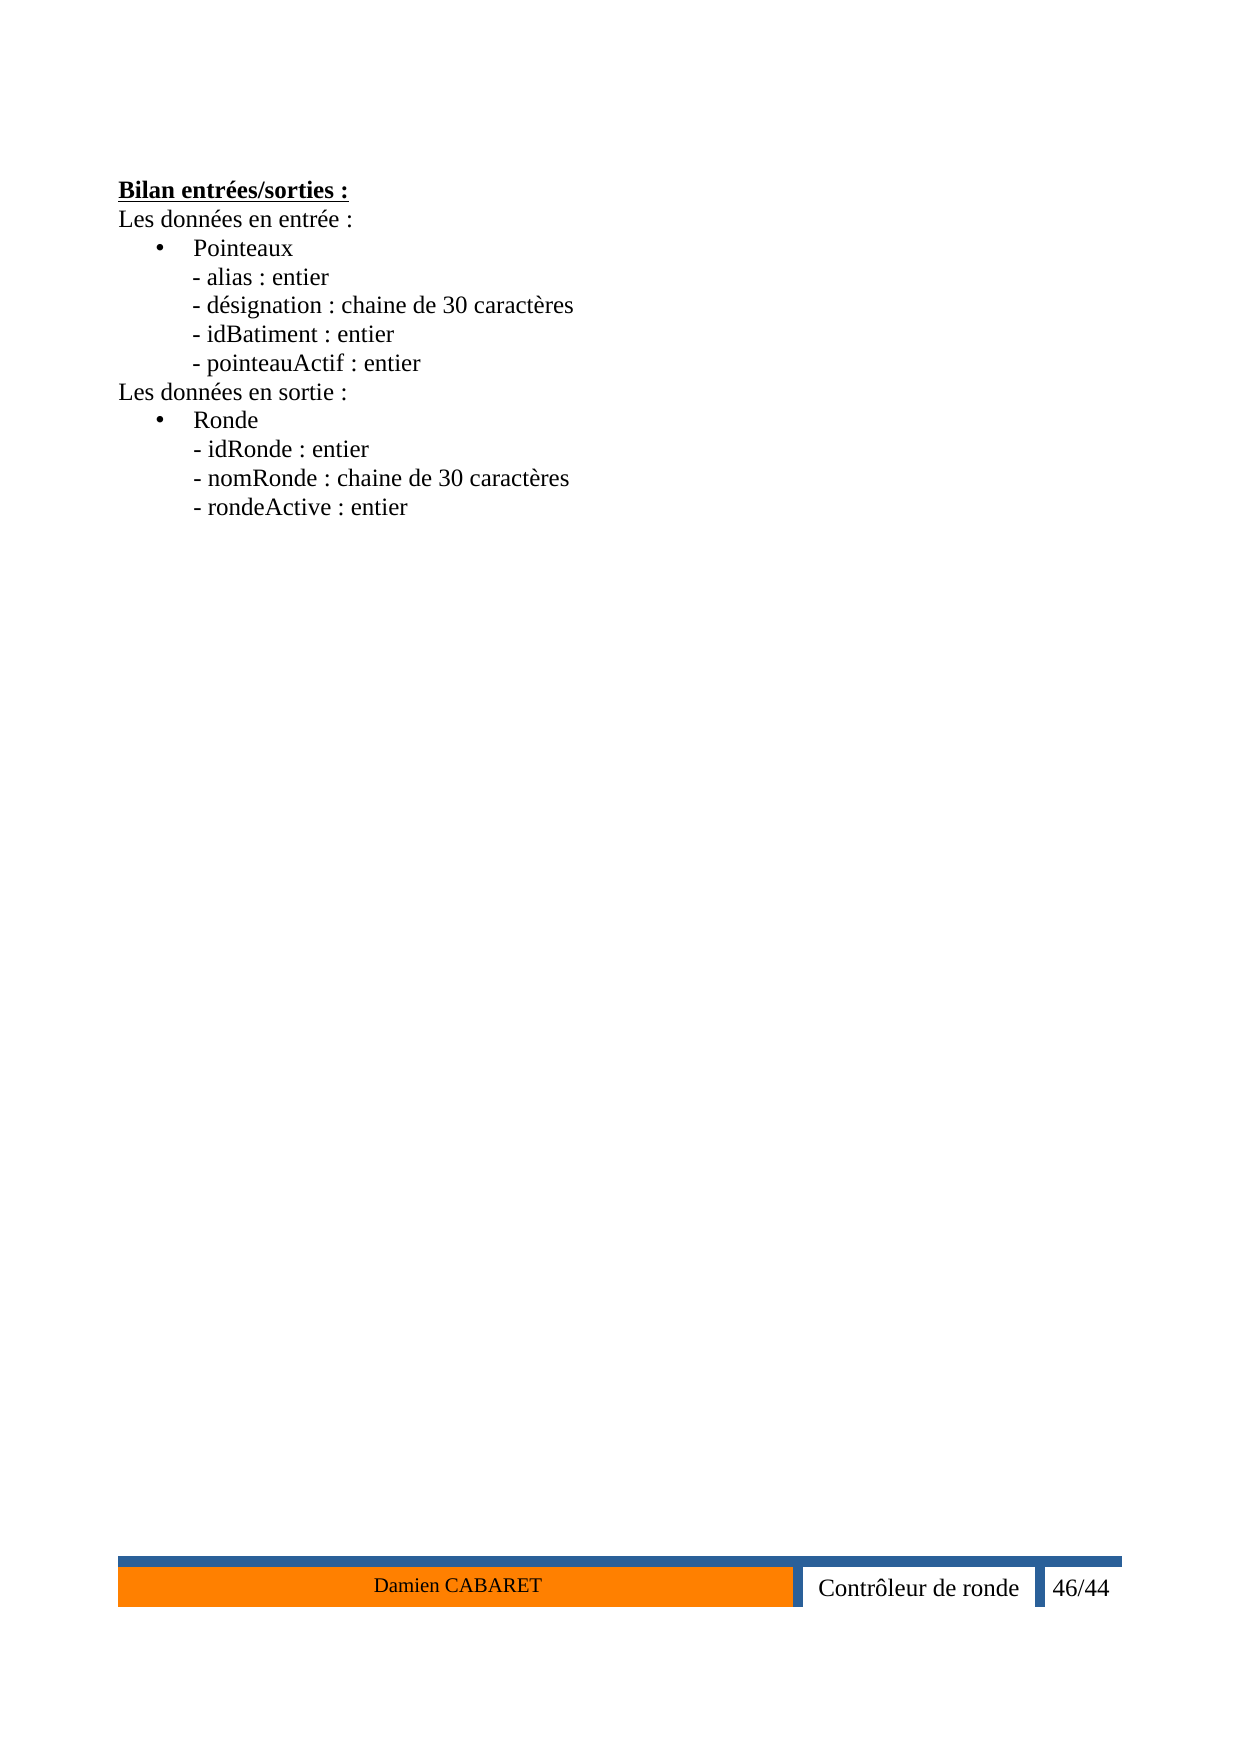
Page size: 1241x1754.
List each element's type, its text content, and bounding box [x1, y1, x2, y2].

text Les données en sortie : [118, 377, 1122, 406]
text - alias : entier [118, 262, 1122, 291]
list - idRonde : entier [156, 434, 1122, 463]
text - idBatiment : entier [118, 319, 1122, 348]
list - nomRonde : chaine de 30 caractères [156, 463, 1122, 492]
list Ronde [156, 406, 1122, 434]
text - désignation : chaine de 30 caractères [118, 291, 1122, 319]
list - rondeActive : entier [156, 492, 1122, 521]
text - pointeauActif : entier [118, 348, 1122, 377]
text Bilan entrées/sorties : [118, 176, 1122, 204]
text Les données en entrée : [118, 204, 1122, 233]
list Pointeaux [156, 233, 1122, 262]
